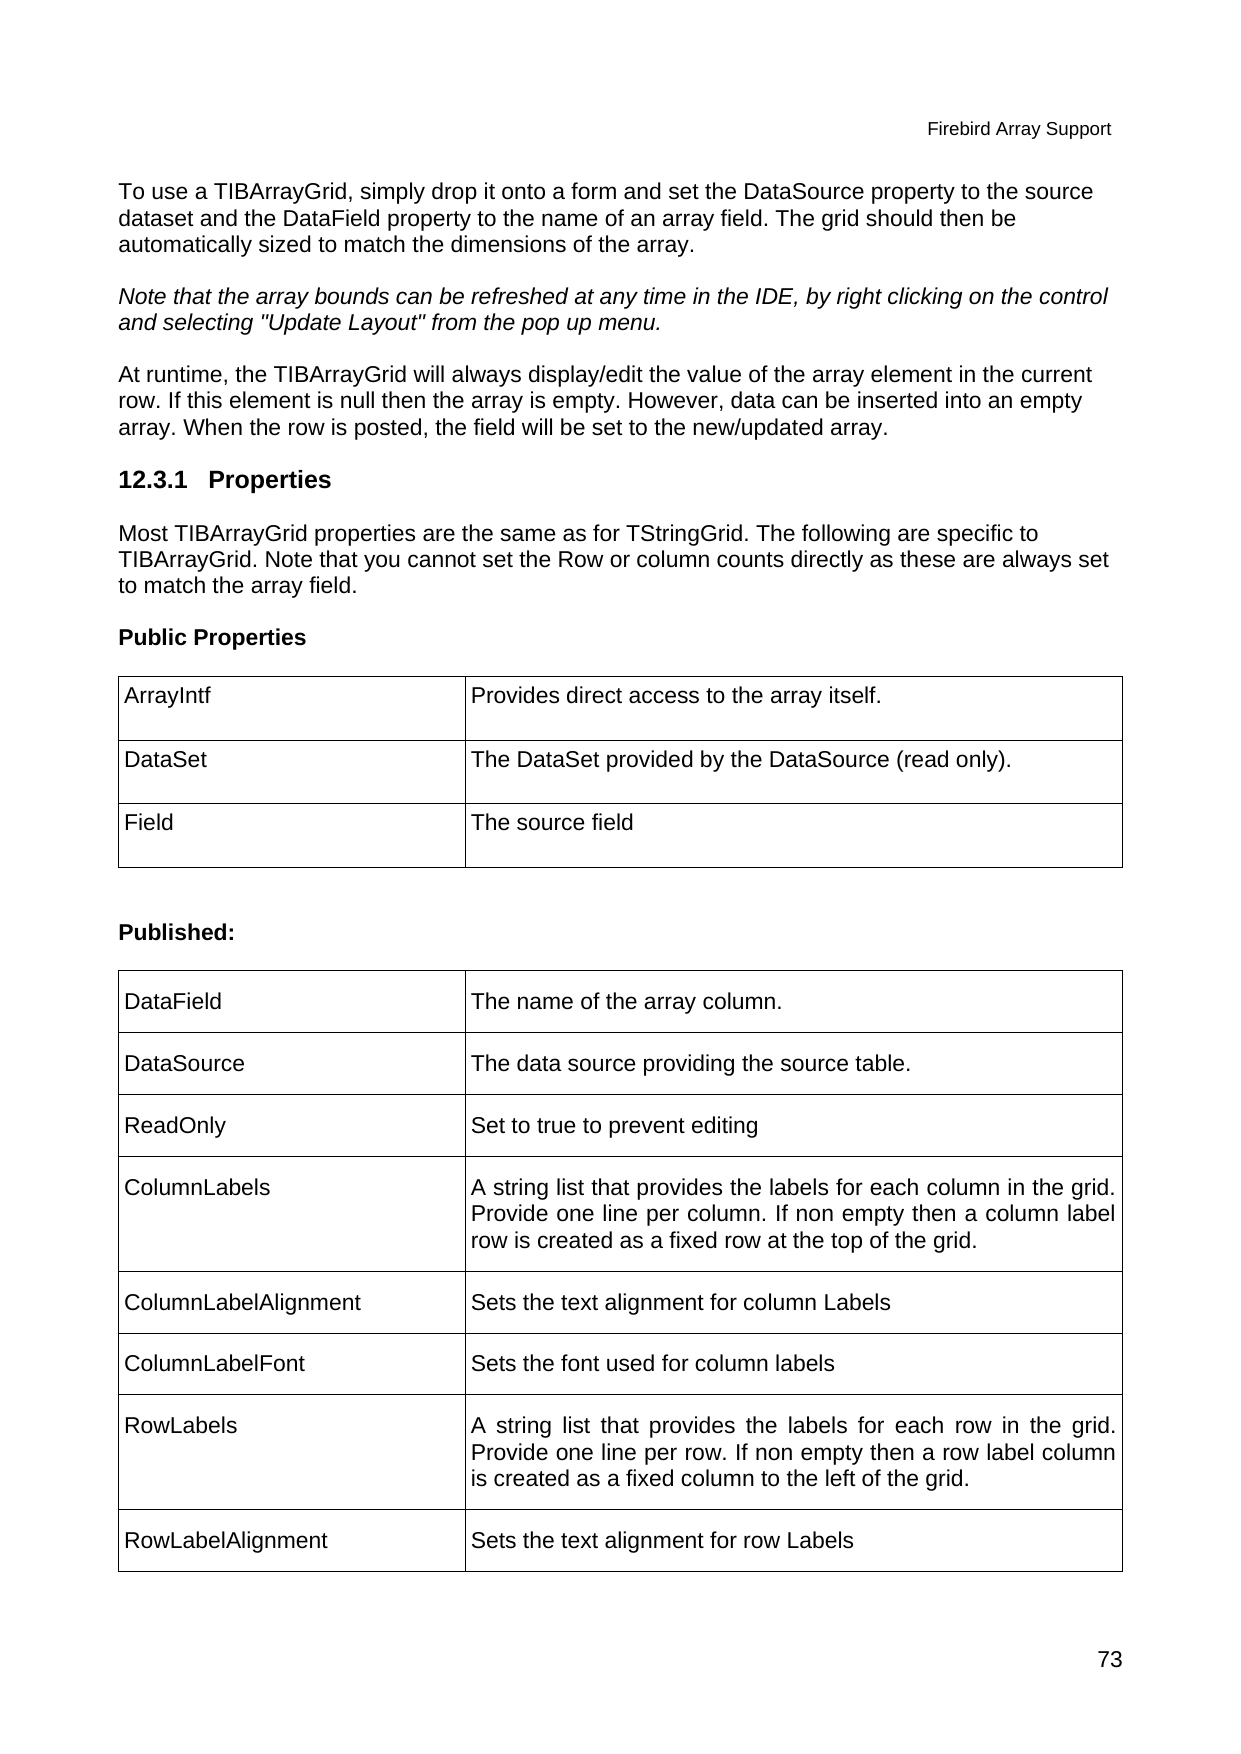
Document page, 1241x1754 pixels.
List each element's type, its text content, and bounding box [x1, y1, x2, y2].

text Note that the array bounds can be refreshed at any time in the IDE, by right clicking on the control and selecting "Update Layout" from the pop up menu. [118, 283, 1122, 335]
subtitle Properties [118, 466, 1122, 494]
table_cell Field [119, 804, 465, 867]
table_cell The DataSet provided by the DataSource (read only). [466, 741, 1122, 803]
table_cell ColumnLabelAlignment [119, 1272, 465, 1332]
table_cell A string list that provides the labels for each row in the grid. Provide one line per row. If non empty then a row label column is created as a fixed column to the left of the grid. [466, 1395, 1122, 1509]
table_cell Sets the text alignment for row Labels [466, 1510, 1122, 1571]
table_cell RowLabelAlignment [119, 1510, 465, 1571]
text Public Properties [118, 624, 1122, 651]
table_cell ColumnLabelFont [119, 1334, 465, 1394]
table_cell Sets the font used for column labels [466, 1334, 1122, 1394]
table_cell ColumnLabels [119, 1157, 465, 1271]
table_cell RowLabels [119, 1395, 465, 1509]
table_cell Sets the text alignment for column Labels [466, 1272, 1122, 1332]
text Most TIBArrayGrid properties are the same as for TStringGrid. The following are specific to TIBArrayGrid. Note that you cannot set the Row or column counts directly as these are always set to match the array field. [118, 520, 1122, 599]
table_header ArrayIntf [119, 677, 465, 740]
table_header DataField [119, 971, 465, 1032]
text To use a TIBArrayGrid, simply drop it onto a form and set the DataSource property to the source dataset and the DataField property to the name of an array field. The grid should then be automatically sized to match the dimensions of the array. [118, 178, 1122, 257]
text At runtime, the TIBArrayGrid will always display/edit the value of the array element in the current row. If this element is null then the array is empty. However, data can be inserted into an empty array. When the row is posted, the field will be set to the new/updated array. [118, 361, 1122, 440]
table_cell The data source providing the source table. [466, 1033, 1122, 1094]
table_header Provides direct access to the array itself. [466, 677, 1122, 740]
table_cell Set to true to prevent editing [466, 1095, 1122, 1156]
text Published: [118, 918, 1122, 945]
table_cell The source field [466, 804, 1122, 867]
table_cell A string list that provides the labels for each column in the grid. Provide one line per column. If non empty then a column label row is created as a fixed row at the top of the grid. [466, 1157, 1122, 1271]
table_header The name of the array column. [466, 971, 1122, 1032]
table_cell DataSource [119, 1033, 465, 1094]
table_cell DataSet [119, 741, 465, 803]
table_cell ReadOnly [119, 1095, 465, 1156]
